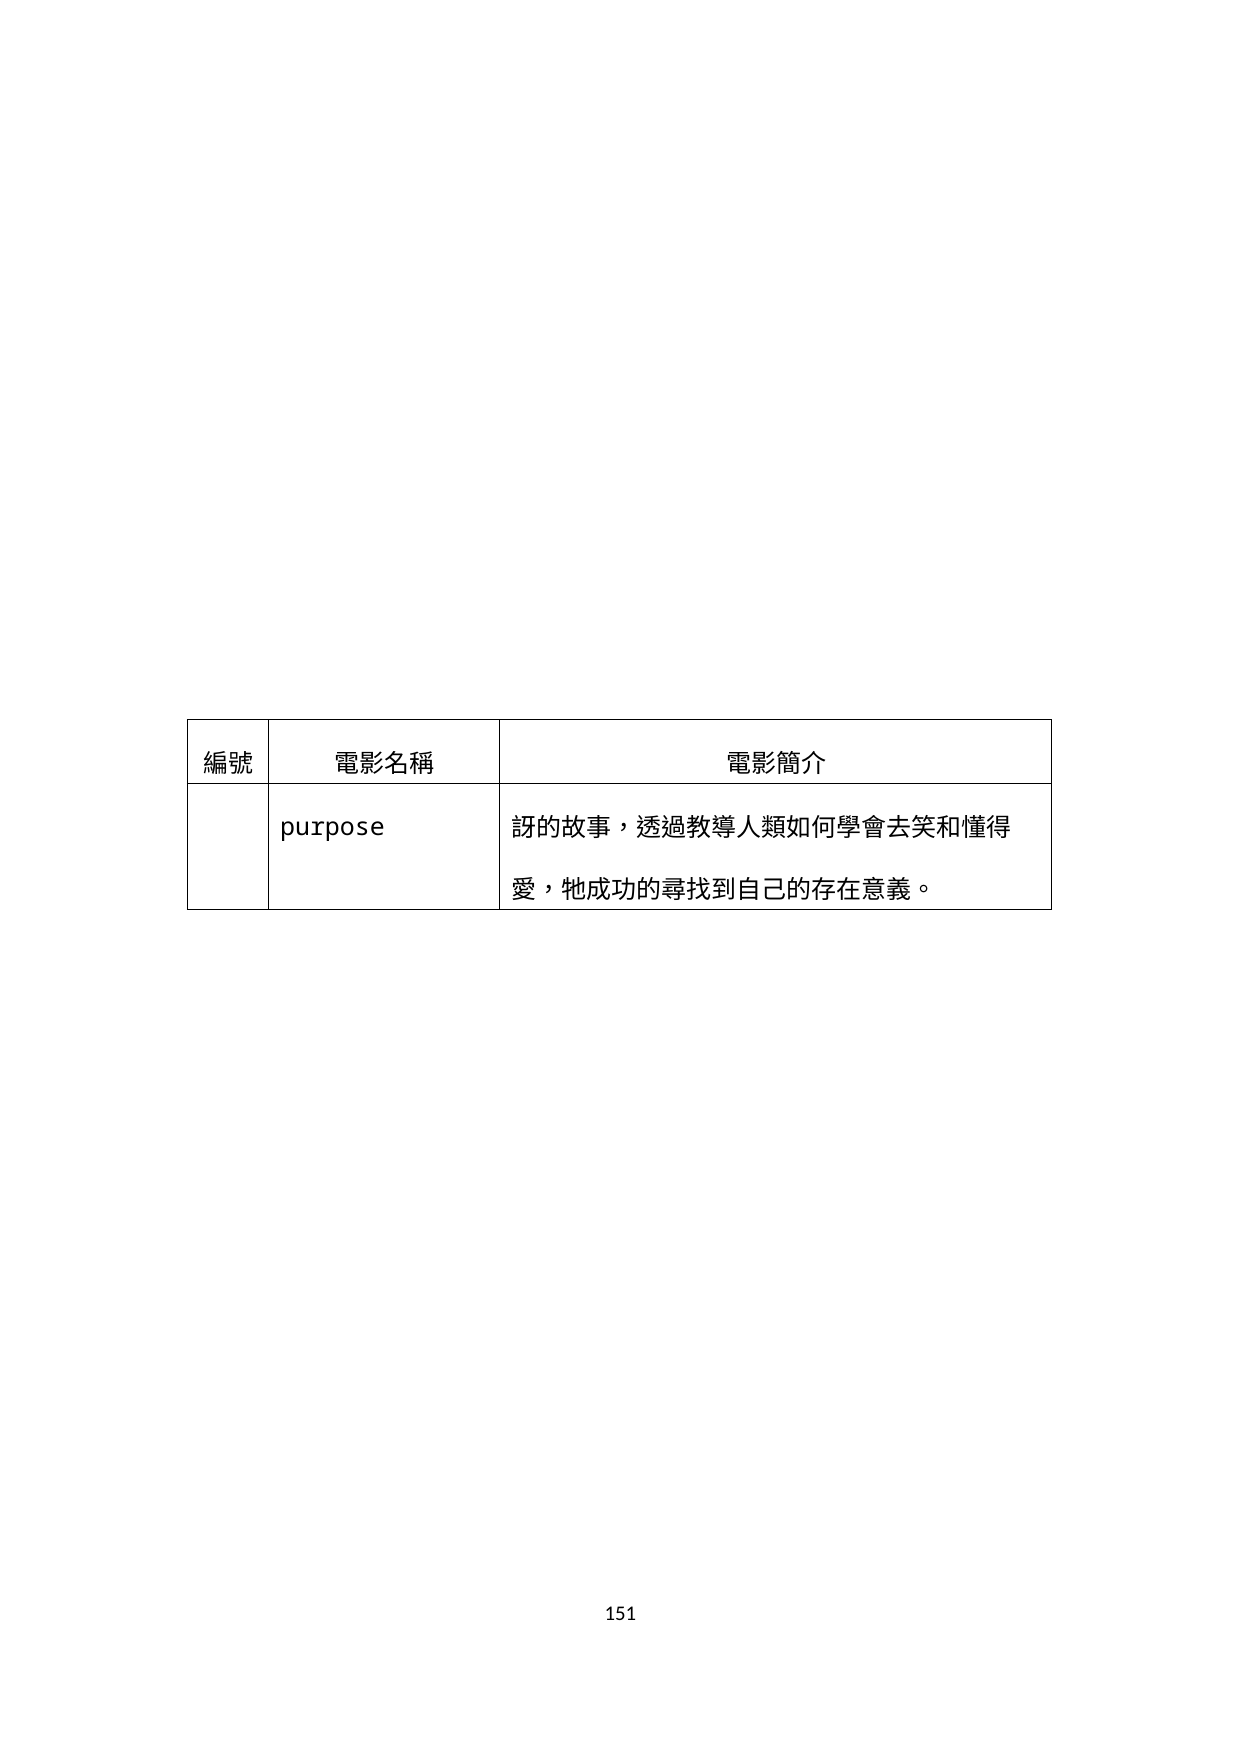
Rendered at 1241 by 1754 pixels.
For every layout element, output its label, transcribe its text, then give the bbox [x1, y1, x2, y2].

table_cell [188, 784, 268, 909]
table_cell 訝的故事，透過教導人類如何學會去笑和懂得愛，牠成功的尋找到自己的存在意義。 [500, 784, 1051, 909]
table_header 編號 [188, 720, 268, 783]
table_header 電影簡介 [500, 720, 1051, 783]
table_header 電影名稱 [269, 720, 499, 783]
table_cell purpose [269, 784, 499, 909]
